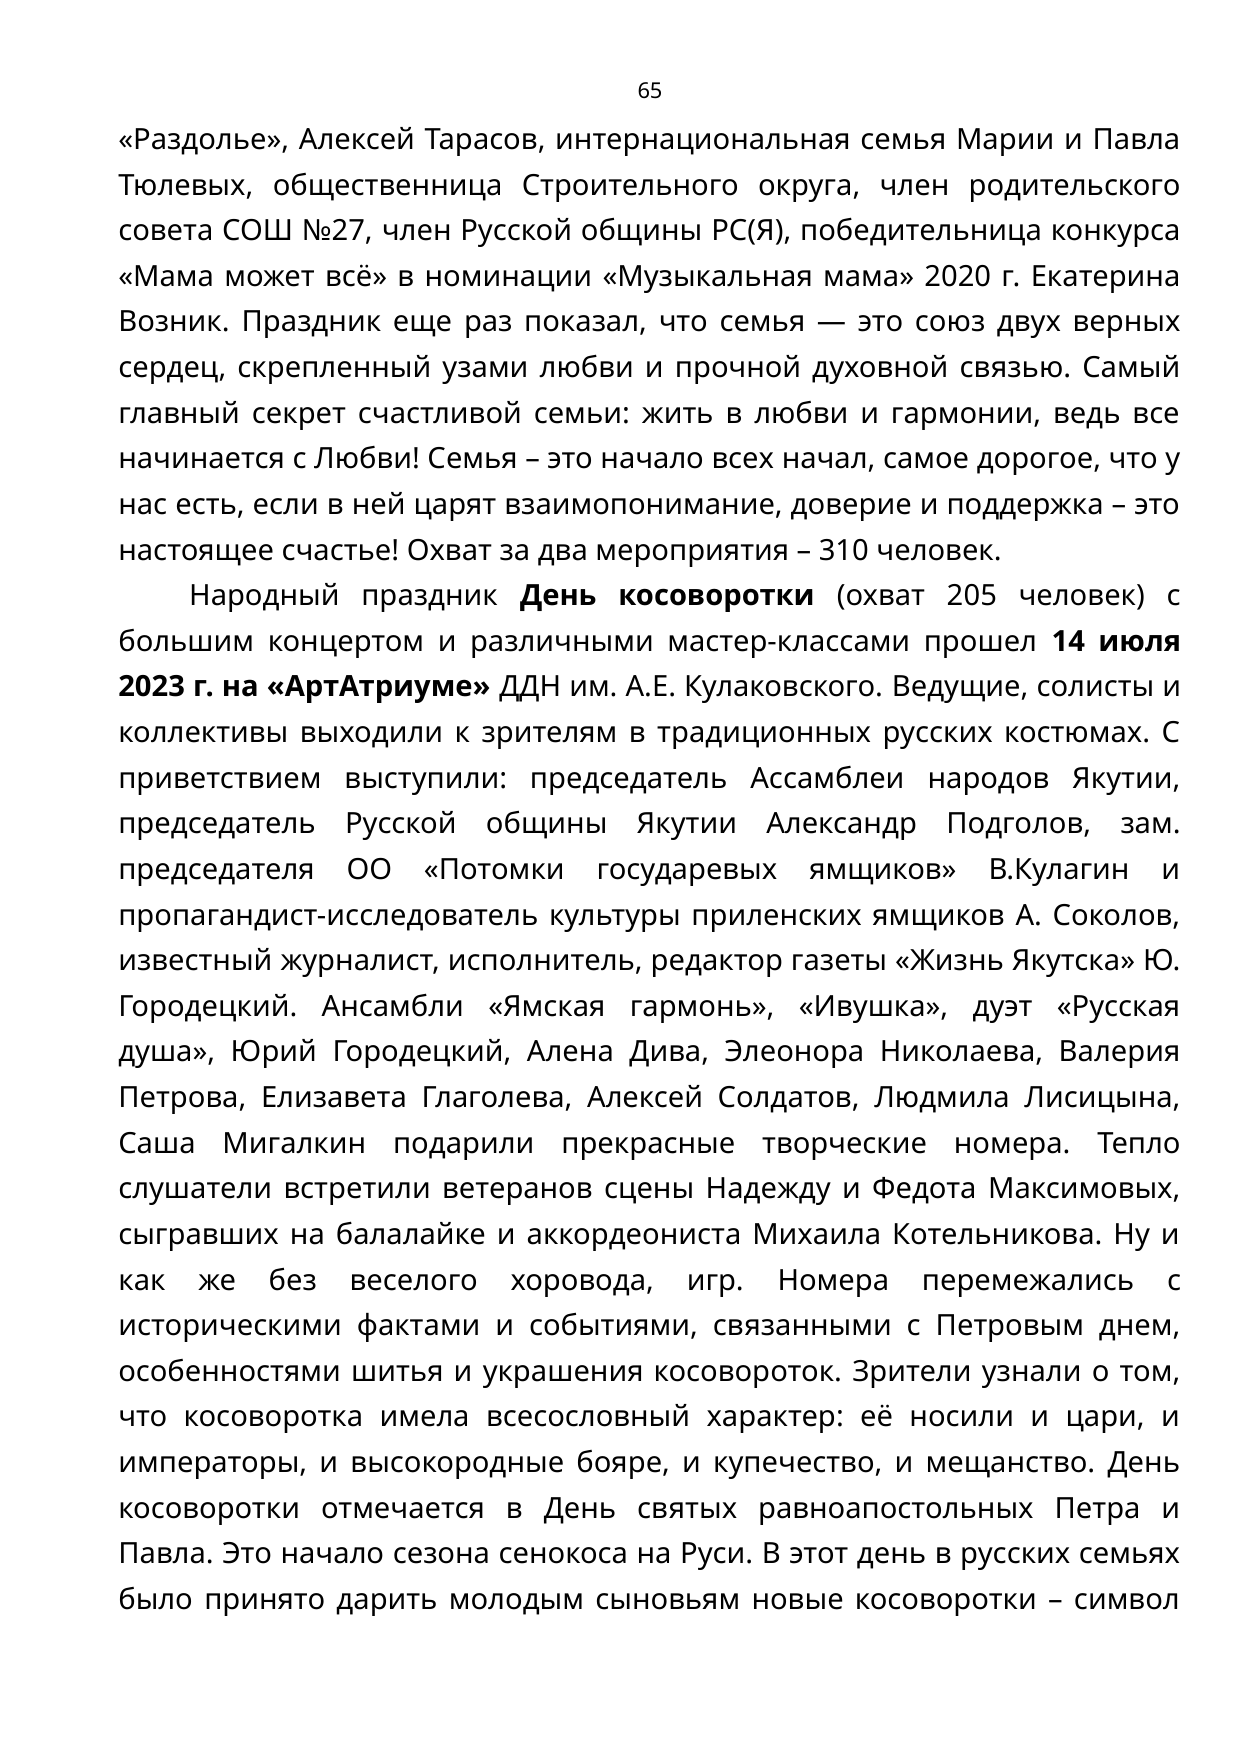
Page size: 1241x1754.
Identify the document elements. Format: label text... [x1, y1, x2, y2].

text «Раздолье», Алексей Тарасов, интернациональная семья Марии и Павла Тюлевых, общественница Строительного округа, член родительского совета СОШ №27, член Русской общины РС(Я), победительница конкурса «Мама может всё» в номинации «Музыкальная мама» 2020 г. Екатерина Возник. Праздник еще раз показал, что семья — это союз двух верных сердец, скрепленный узами любви и прочной духовной связью. Самый главный секрет счастливой семьи: жить в любви и гармонии, ведь все начинается с Любви! Семья – это начало всех начал, самое дорогое, что у нас есть, если в ней царят взаимопонимание, доверие и поддержка – это настоящее счастье! Охват за два мероприятия – 310 человек. [118, 118, 1181, 568]
text Народный праздник День косоворотки (охват 205 человек) с большим концертом и различными мастер-классами прошел 14 июля 2023 г. на «АртАтриуме» ДДН им. А.Е. Кулаковского. Ведущие, солисты и коллективы выходили к зрителям в традиционных русских костюмах. С приветствием выступили: председатель Ассамблеи народов Якутии, председатель Русской общины Якутии Александр Подголов, зам. председателя ОО «Потомки государевых ямщиков» В.Кулагин и пропагандист-исследователь культуры приленских ямщиков А. Соколов, известный журналист, исполнитель, редактор газеты «Жизнь Якутска» Ю. Городецкий. Ансамбли «Ямская гармонь», «Ивушка», дуэт «Русская душа», Юрий Городецкий, Алена Дива, Элеонора Николаева, Валерия Петрова, Елизавета Глаголева, Алексей Солдатов, Людмила Лисицына, Саша Мигалкин подарили прекрасные творческие номера. Тепло слушатели встретили ветеранов сцены Надежду и Федота Максимовых, сыгравших на балалайке и аккордеониста Михаила Котельникова. Ну и как же без веселого хоровода, игр. Номера перемежались с историческими фактами и событиями, связанными с Петровым днем, особенностями шитья и украшения косовороток. Зрители узнали о том, что косоворотка имела всесословный характер: её носили и цари, и императоры, и высокородные бояре, и купечество, и мещанство. День косоворотки отмечается в День святых равноапостольных Петра и Павла. Это начало сезона сенокоса на Руси. В этот день в русских семьях было принято дарить молодым сыновьям новые косоворотки – символ [118, 574, 1181, 1618]
